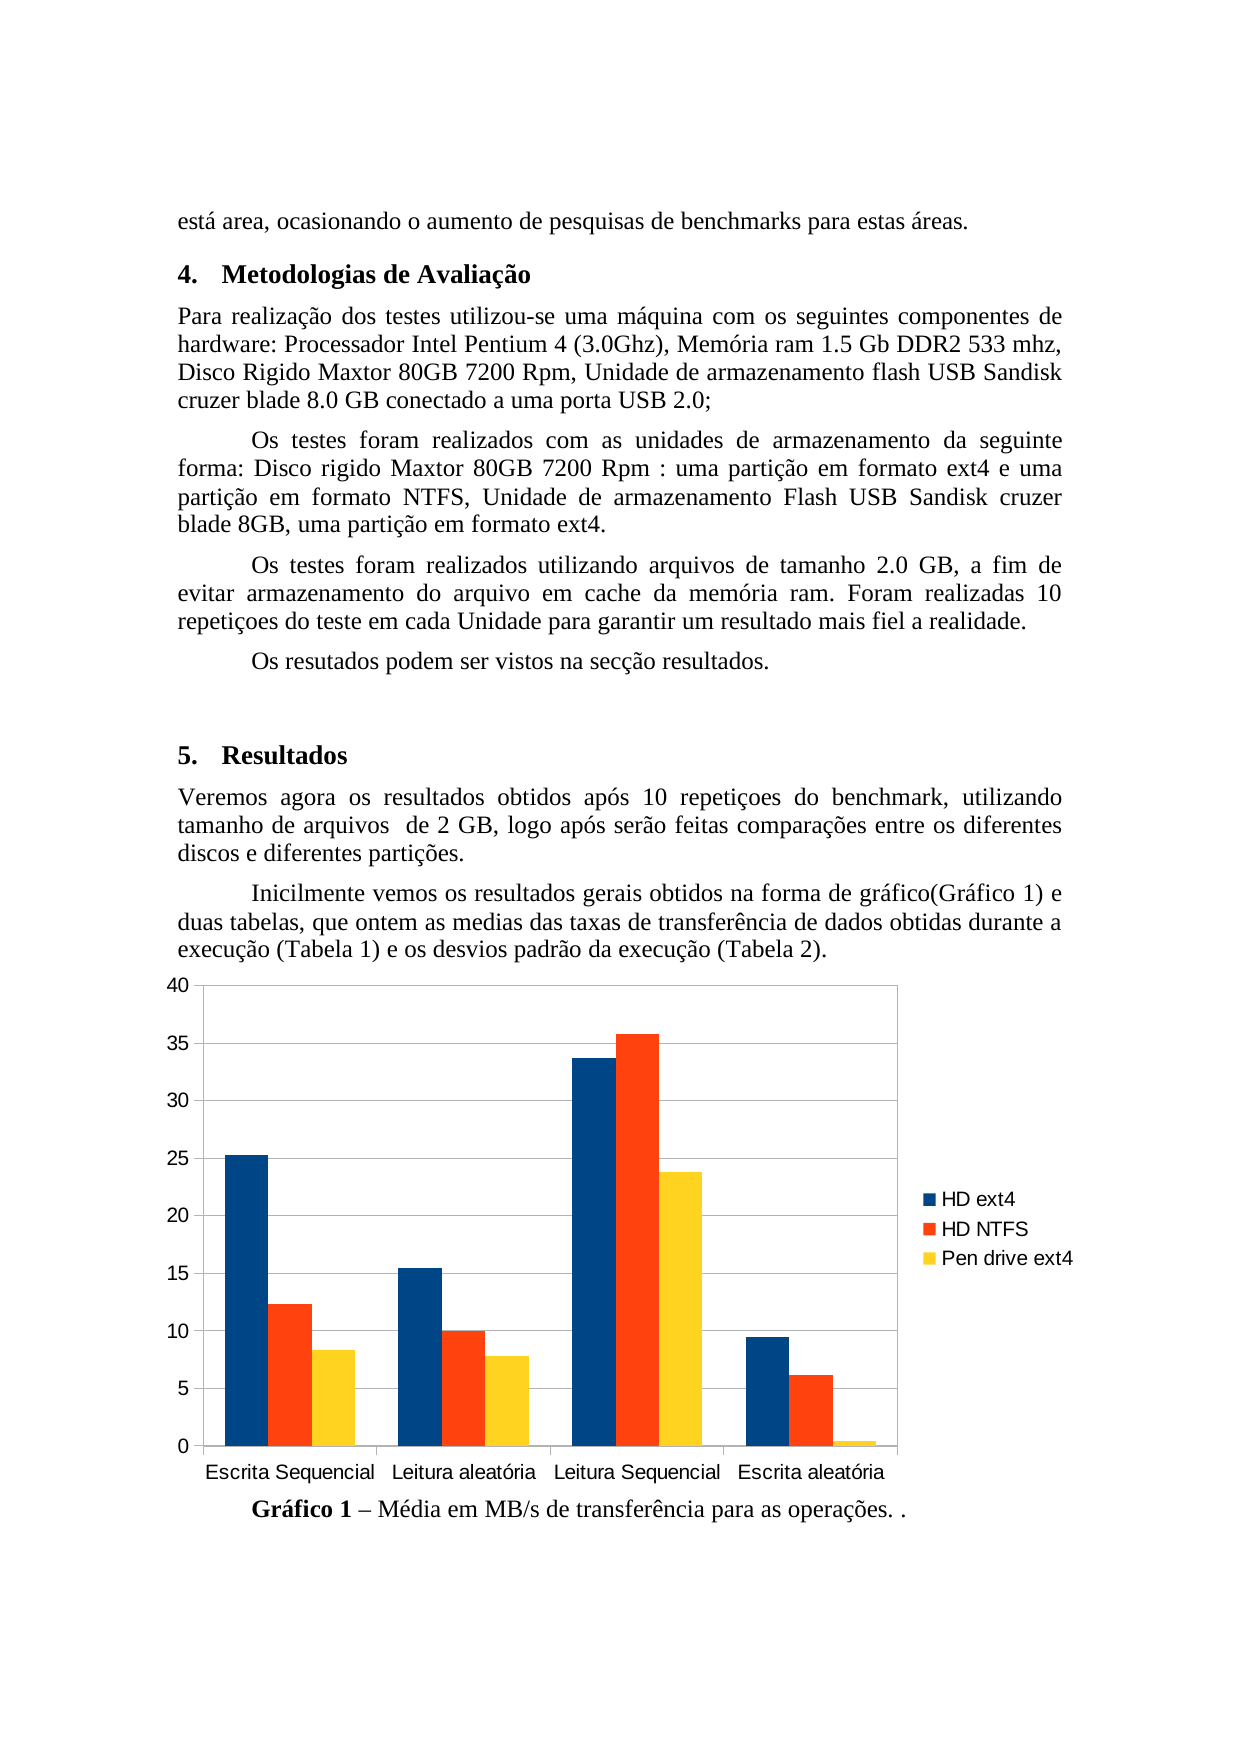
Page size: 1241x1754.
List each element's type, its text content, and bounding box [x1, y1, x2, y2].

text Os resutados podem ser vistos na secção resultados. [177, 647, 1063, 675]
title Resultados [177, 741, 1063, 771]
text Veremos agora os resultados obtidos após 10 repetiçoes do benchmark, utilizando tamanho de arquivos de 2 GB, logo após serão feitas comparações entre os diferentes discos e diferentes partições. [177, 783, 1063, 867]
text Para realização dos testes utilizou-se uma máquina com os seguintes componentes de hardware: Processador Intel Pentium 4 (3.0Ghz), Memória ram 1.5 Gb DDR2 533 mhz, Disco Rigido Maxtor 80GB 7200 Rpm, Unidade de armazenamento flash USB Sandisk cruzer blade 8.0 GB conectado a uma porta USB 2.0; [177, 302, 1063, 414]
text Gráfico 1 – Média em MB/s de transferência para as operações. . [177, 976, 1063, 1523]
text está area, ocasionando o aumento de pesquisas de benchmarks para estas áreas. [177, 207, 1063, 235]
text Os testes foram realizados utilizando arquivos de tamanho 2.0 GB, a fim de evitar armazenamento do arquivo em cache da memória ram. Foram realizadas 10 repetiçoes do teste em cada Unidade para garantir um resultado mais fiel a realidade. [177, 551, 1063, 635]
title Metodologias de Avaliação [177, 259, 1063, 289]
text Inicilmente vemos os resultados gerais obtidos na forma de gráfico(Gráfico 1) e duas tabelas, que ontem as medias das taxas de transferência de dados obtidas durante a execução (Tabela 1) e os desvios padrão da execução (Tabela 2). [177, 879, 1063, 963]
text Os testes foram realizados com as unidades de armazenamento da seguinte forma: Disco rigido Maxtor 80GB 7200 Rpm : uma partição em formato ext4 e uma partição em formato NTFS, Unidade de armazenamento Flash USB Sandisk cruzer blade 8GB, uma partição em formato ext4. [177, 426, 1063, 538]
